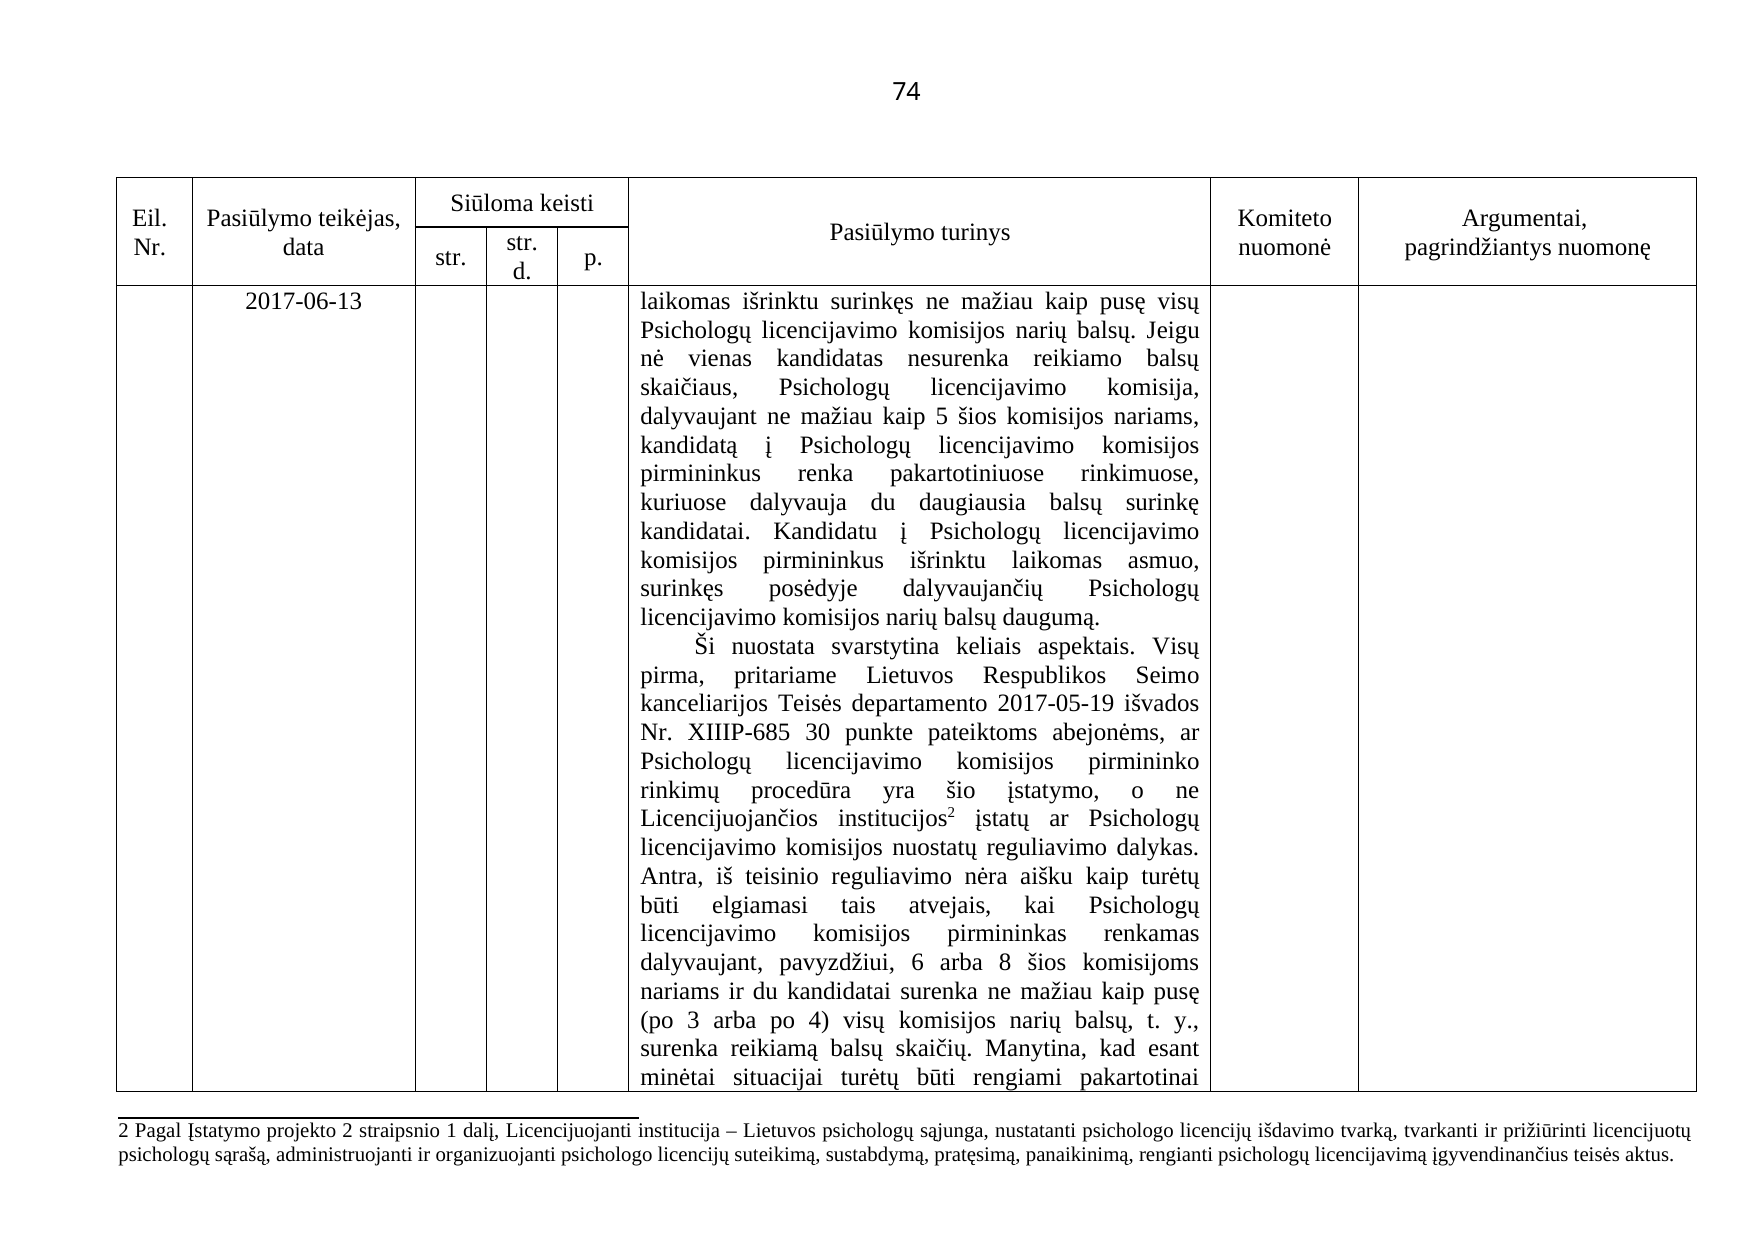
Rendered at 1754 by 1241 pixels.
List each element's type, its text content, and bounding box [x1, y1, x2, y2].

table_header Pasiūlymo teikėjas, data [193, 178, 415, 285]
table_cell str. [416, 228, 486, 285]
table_cell 2017-06-13 [193, 286, 415, 1091]
table_cell [1359, 286, 1696, 1091]
table_cell [1211, 286, 1358, 1091]
table_cell p. [558, 228, 628, 285]
table_header Siūloma keisti [416, 178, 628, 226]
table_cell [558, 286, 628, 1091]
table_header Komiteto nuomonė [1211, 178, 1358, 285]
table_header Pasiūlymo turinys [629, 178, 1210, 285]
table_cell [487, 286, 557, 1091]
table_header Argumentai, pagrindžiantys nuomonę [1359, 178, 1696, 285]
table_cell [117, 286, 192, 1091]
table_cell [416, 286, 486, 1091]
table_cell laikomas išrinktu surinkęs ne mažiau kaip pusę visų Psichologų licencijavimo komisijos narių balsų. Jeigu nė vienas kandidatas nesurenka reikiamo balsų skaičiaus, Psichologų licencijavimo komisija, dalyvaujant ne mažiau kaip 5 šios komisijos nariams, kandidatą į Psichologų licencijavimo komisijos pirmininkus renka pakartotiniuose rinkimuose, kuriuose dalyvauja du daugiausia balsų surinkę kandidatai. Kandidatu į Psichologų licencijavimo komisijos pirmininkus išrinktu laikomas asmuo, surinkęs posėdyje dalyvaujančių Psichologų licencijavimo komisijos narių balsų daugumą. Ši nuostata svarstytina keliais aspektais. Visų pirma, pritariame Lietuvos Respublikos Seimo kanceliarijos Teisės departamento 2017-05-19 išvados Nr. XIIIP-685 30 punkte pateiktoms abejonėms, ar Psichologų licencijavimo komisijos pirmininko rinkimų procedūra yra šio įstatymo, o ne Licencijuojančios institucijos įstatų ar Psichologų licencijavimo komisijos nuostatų reguliavimo dalykas. Antra, iš teisinio reguliavimo nėra aišku kaip turėtų būti elgiamasi tais atvejais, kai Psichologų licencijavimo komisijos pirmininkas renkamas dalyvaujant, pavyzdžiui, 6 arba 8 šios komisijoms nariams ir du kandidatai surenka ne mažiau kaip pusę (po 3 arba po 4) visų komisijos narių balsų, t. y., surenka reikiamą balsų skaičių. Manytina, kad esant minėtai situacijai turėtų būti rengiami pakartotinai [629, 286, 1210, 1091]
table_header Eil. Nr. [117, 178, 192, 285]
table_cell str. d. [487, 228, 557, 285]
